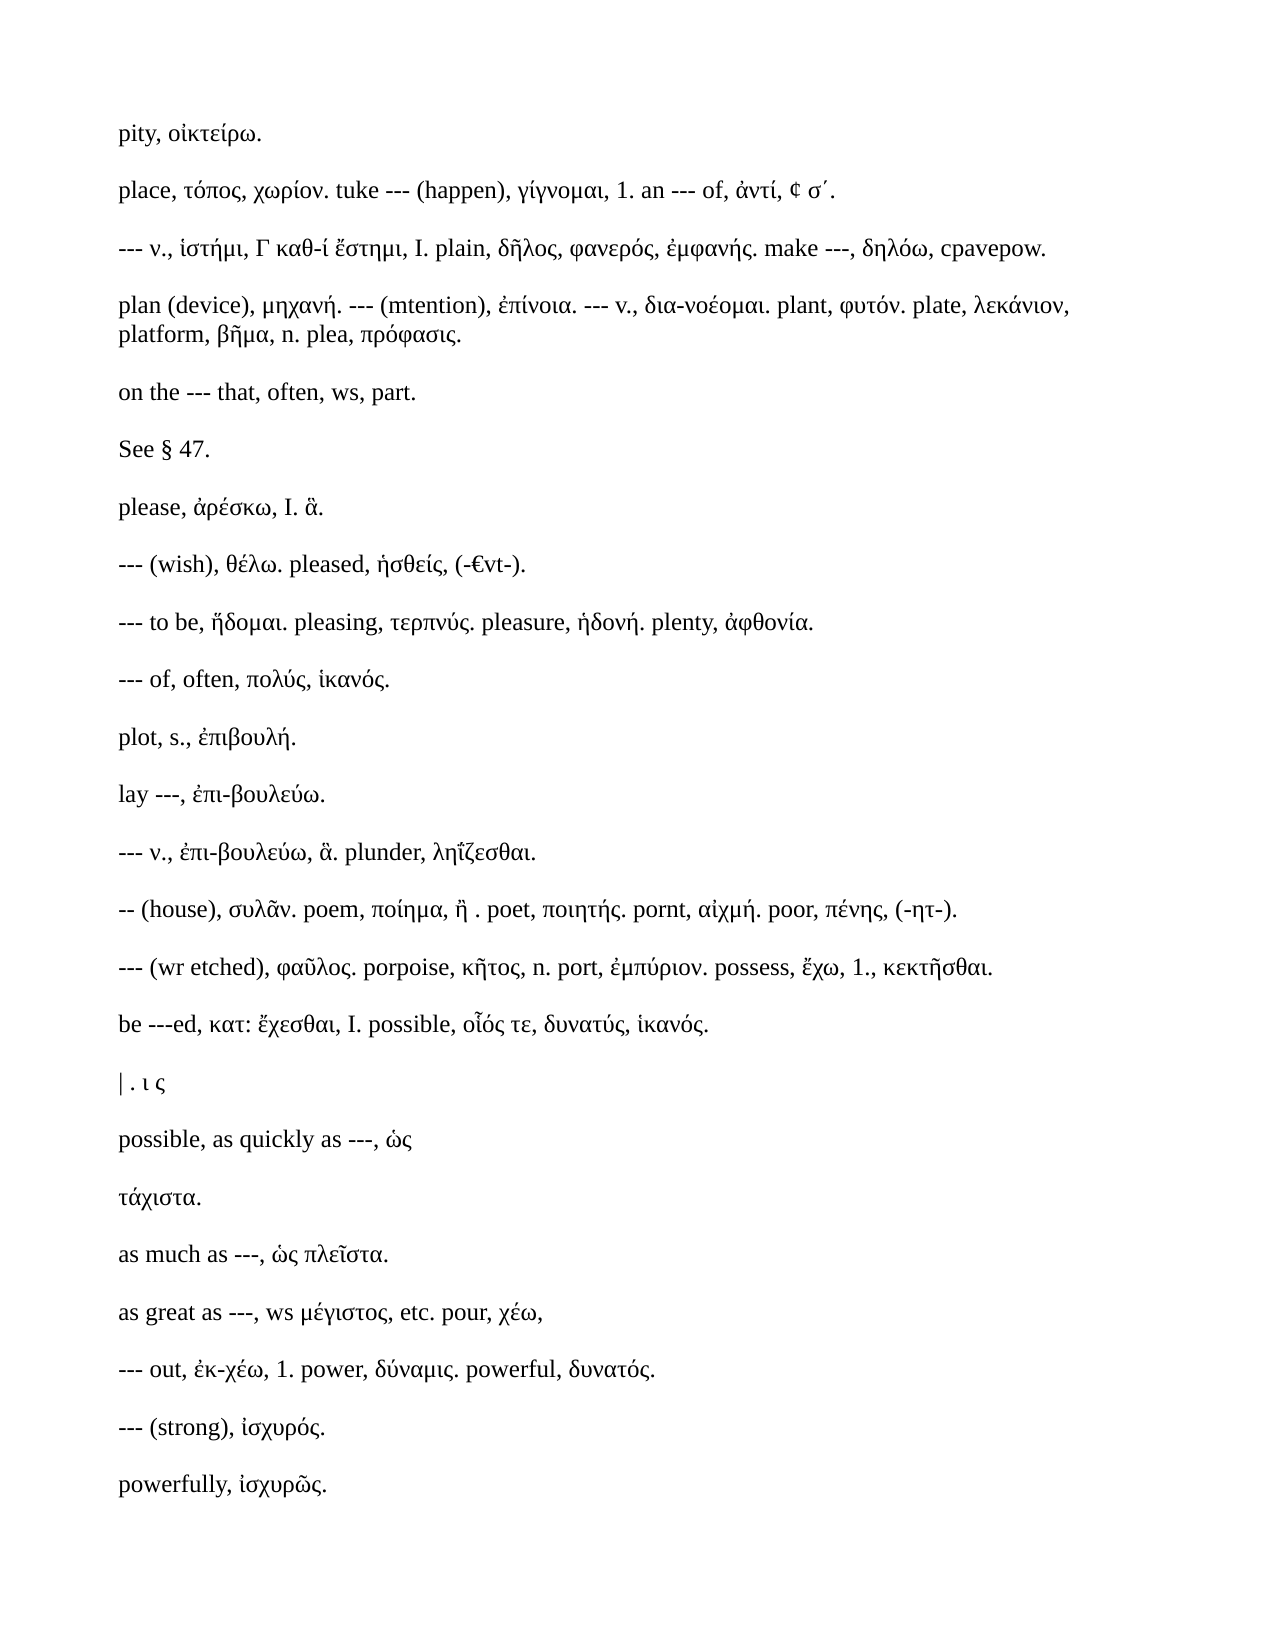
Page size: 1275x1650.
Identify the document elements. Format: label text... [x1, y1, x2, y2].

text pity, οἰκτείρω. [118, 118, 1157, 147]
text τάχιστα. [118, 1182, 1157, 1211]
text --- (wish), θέλω. pleased, ἡσθείς, (-€vt-). [118, 549, 1157, 578]
text possible, as quickly as ---, ὡς [118, 1124, 1157, 1153]
text See § 47. [118, 434, 1157, 463]
text plot, s., ἐπιβουλή. [118, 722, 1157, 751]
text --- (wr etched), φαῦλος. porpoise, κῆτος, n. port, ἐμπύριον. possess, ἔχω, 1., κεκτῆσθαι. [118, 952, 1157, 981]
text lay ---, ἐπι-βουλεύω. [118, 779, 1157, 808]
text on the --- that, often, ws, part. [118, 377, 1157, 406]
text --- of, often, πολύς, ἱκανός. [118, 664, 1157, 693]
text powerfully, ἰσχυρῶς. [118, 1469, 1157, 1498]
text --- (strong), ἰσχυρός. [118, 1412, 1157, 1441]
text as much as ---, ὡς πλεῖστα. [118, 1239, 1157, 1268]
text --- ν., ἐπι-βουλεύω, ἃ. plunder, ληΐζεσθαι. [118, 837, 1157, 866]
text plan (device), μηχανή. --- (mtention), ἐπίνοια. --- v., δια-νοέομαι. plant, φυτόν. plate, λεκάνιον, platform, βῆμα, n. plea, πρόφασις. [118, 291, 1157, 348]
text please, ἀρέσκω, I. ἃ. [118, 492, 1157, 521]
text place, τόπος, χωρίον. tuke --- (happen), γίγνομαι, 1. an --- of, ἀντί, ¢ σ΄. [118, 176, 1157, 204]
text --- ν., ἱστήμι, Γ καθ-ί ἔστημι, I. plain, δῆλος, φανερός, ἐμφανής. make ---, δηλόω, cpavepow. [118, 233, 1157, 262]
text as great as ---, ws μέγιστος, etc. pour, χέω, [118, 1297, 1157, 1326]
text -- (house), συλᾶν. poem, ποίημα, ἢ . poet, ποιητής. pornt, αἰχμή. poor, πένης, (-ητ-). [118, 894, 1157, 923]
text --- to be, ἥδομαι. pleasing, τερπνύς. pleasure, ἡδονή. plenty, ἀφθονία. [118, 607, 1157, 636]
text --- out, ἐκ-χέω, 1. power, δύναμις. powerful, δυνατός. [118, 1354, 1157, 1383]
text be ---ed, κατ: ἔχεσθαι, I. possible, οἷός τε, δυνατύς, ἱκανός. [118, 1009, 1157, 1038]
text | . ι ς [118, 1067, 1157, 1096]
